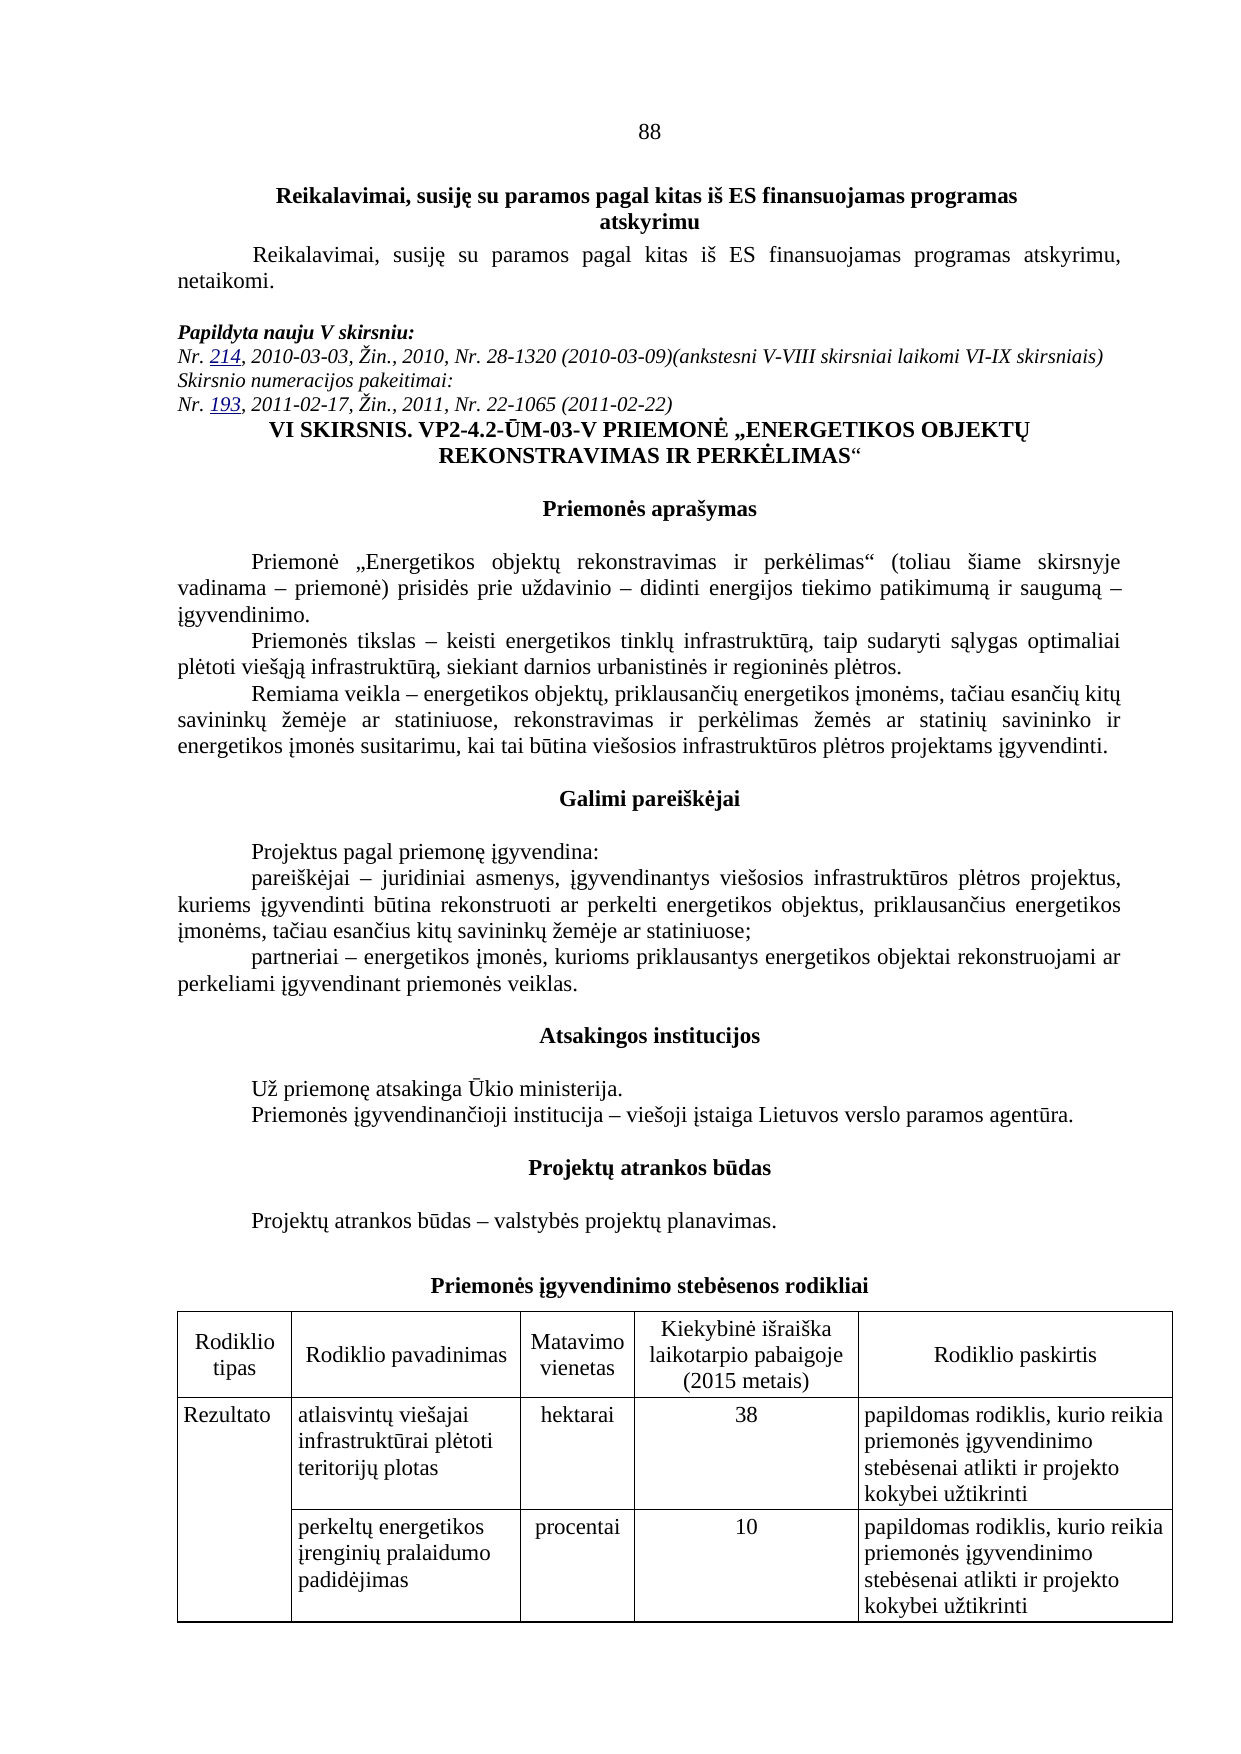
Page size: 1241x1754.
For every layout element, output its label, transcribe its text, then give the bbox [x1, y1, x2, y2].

text VI SKIRSNIS. VP2-4.2-ŪM-03-V PRIEMONĖ „ENERGETIKOS OBJEKTŲ REKONSTRAVIMAS IR PERKĖLIMAS“ [177, 416, 1122, 469]
table_cell 10 [635, 1510, 858, 1621]
text Nr. 214, 2010-03-03, Žin., 2010, Nr. 28-1320 (2010-03-09)(ankstesni V-VIII skirsniai laikomi VI-IX skirsniais) [177, 344, 1122, 368]
text Projektus pagal priemonę įgyvendina: [177, 838, 1122, 864]
text Skirsnio numeracijos pakeitimai: [177, 368, 1122, 392]
table_cell Rezultato [178, 1398, 291, 1621]
text Už priemonę atsakinga Ūkio ministerija. [177, 1075, 1122, 1101]
text Atsakingos institucijos [177, 1022, 1122, 1049]
table_header Rodiklio paskirtis [859, 1312, 1172, 1397]
text pareiškėjai – juridiniai asmenys, įgyvendinantys viešosios infrastruktūros plėtros projektus, kuriems įgyvendinti būtina rekonstruoti ar perkelti energetikos objektus, priklausančius energetikos įmonėms, tačiau esančius kitų savininkų žemėje ar statiniuose; [177, 864, 1122, 943]
text Priemonės įgyvendinimo stebėsenos rodikliai [177, 1272, 1122, 1298]
text Reikalavimai, susiję su paramos pagal kitas iš ES finansuojamas programas atskyrimu [177, 156, 1122, 235]
text Priemonės tikslas – keisti energetikos tinklų infrastruktūrą, taip sudaryti sąlygas optimaliai plėtoti viešąją infrastruktūrą, siekiant darnios urbanistinės ir regioninės plėtros. [177, 627, 1122, 680]
table_cell papildomas rodiklis, kurio reikia priemonės įgyvendinimo stebėsenai atlikti ir projekto kokybei užtikrinti [859, 1510, 1172, 1621]
table_cell procentai [521, 1510, 634, 1621]
table_header Rodiklio tipas [178, 1312, 291, 1397]
table_header Kiekybinė išraiška laikotarpio pabaigoje (2015 metais) [635, 1312, 858, 1397]
text Reikalavimai, susiję su paramos pagal kitas iš ES finansuojamas programas atskyrimu, netaikomi. [177, 241, 1122, 294]
text Remiama veikla – energetikos objektų, priklausančių energetikos įmonėms, tačiau esančių kitų savininkų žemėje ar statiniuose, rekonstravimas ir perkėlimas žemės ar statinių savininko ir energetikos įmonės susitarimu, kai tai būtina viešosios infrastruktūros plėtros projektams įgyvendinti. [177, 680, 1122, 759]
table_cell papildomas rodiklis, kurio reikia priemonės įgyvendinimo stebėsenai atlikti ir projekto kokybei užtikrinti [859, 1398, 1172, 1509]
table_cell perkeltų energetikos įrenginių pralaidumo padidėjimas [292, 1510, 520, 1621]
text Projektų atrankos būdas – valstybės projektų planavimas. [177, 1207, 1122, 1233]
table_cell 38 [635, 1398, 858, 1509]
table_cell hektarai [521, 1398, 634, 1509]
text Projektų atrankos būdas [177, 1154, 1122, 1181]
text Galimi pareiškėjai [177, 785, 1122, 812]
text Priemonė „Energetikos objektų rekonstravimas ir perkėlimas“ (toliau šiame skirsnyje vadinama – priemonė) prisidės prie uždavinio – didinti energijos tiekimo patikimumą ir saugumą – įgyvendinimo. [177, 548, 1122, 627]
text Papildyta nauju V skirsniu: [177, 320, 1122, 344]
text partneriai – energetikos įmonės, kurioms priklausantys energetikos objektai rekonstruojami ar perkeliami įgyvendinant priemonės veiklas. [177, 943, 1122, 996]
table_header Matavimo vienetas [521, 1312, 634, 1397]
text Nr. 193, 2011-02-17, Žin., 2011, Nr. 22-1065 (2011-02-22) [177, 392, 1122, 416]
table_cell atlaisvintų viešajai infrastruktūrai plėtoti teritorijų plotas [292, 1398, 520, 1509]
text Priemonės įgyvendinančioji institucija – viešoji įstaiga Lietuvos verslo paramos agentūra. [177, 1101, 1122, 1128]
table_header Rodiklio pavadinimas [292, 1312, 520, 1397]
text Priemonės aprašymas [177, 495, 1122, 522]
